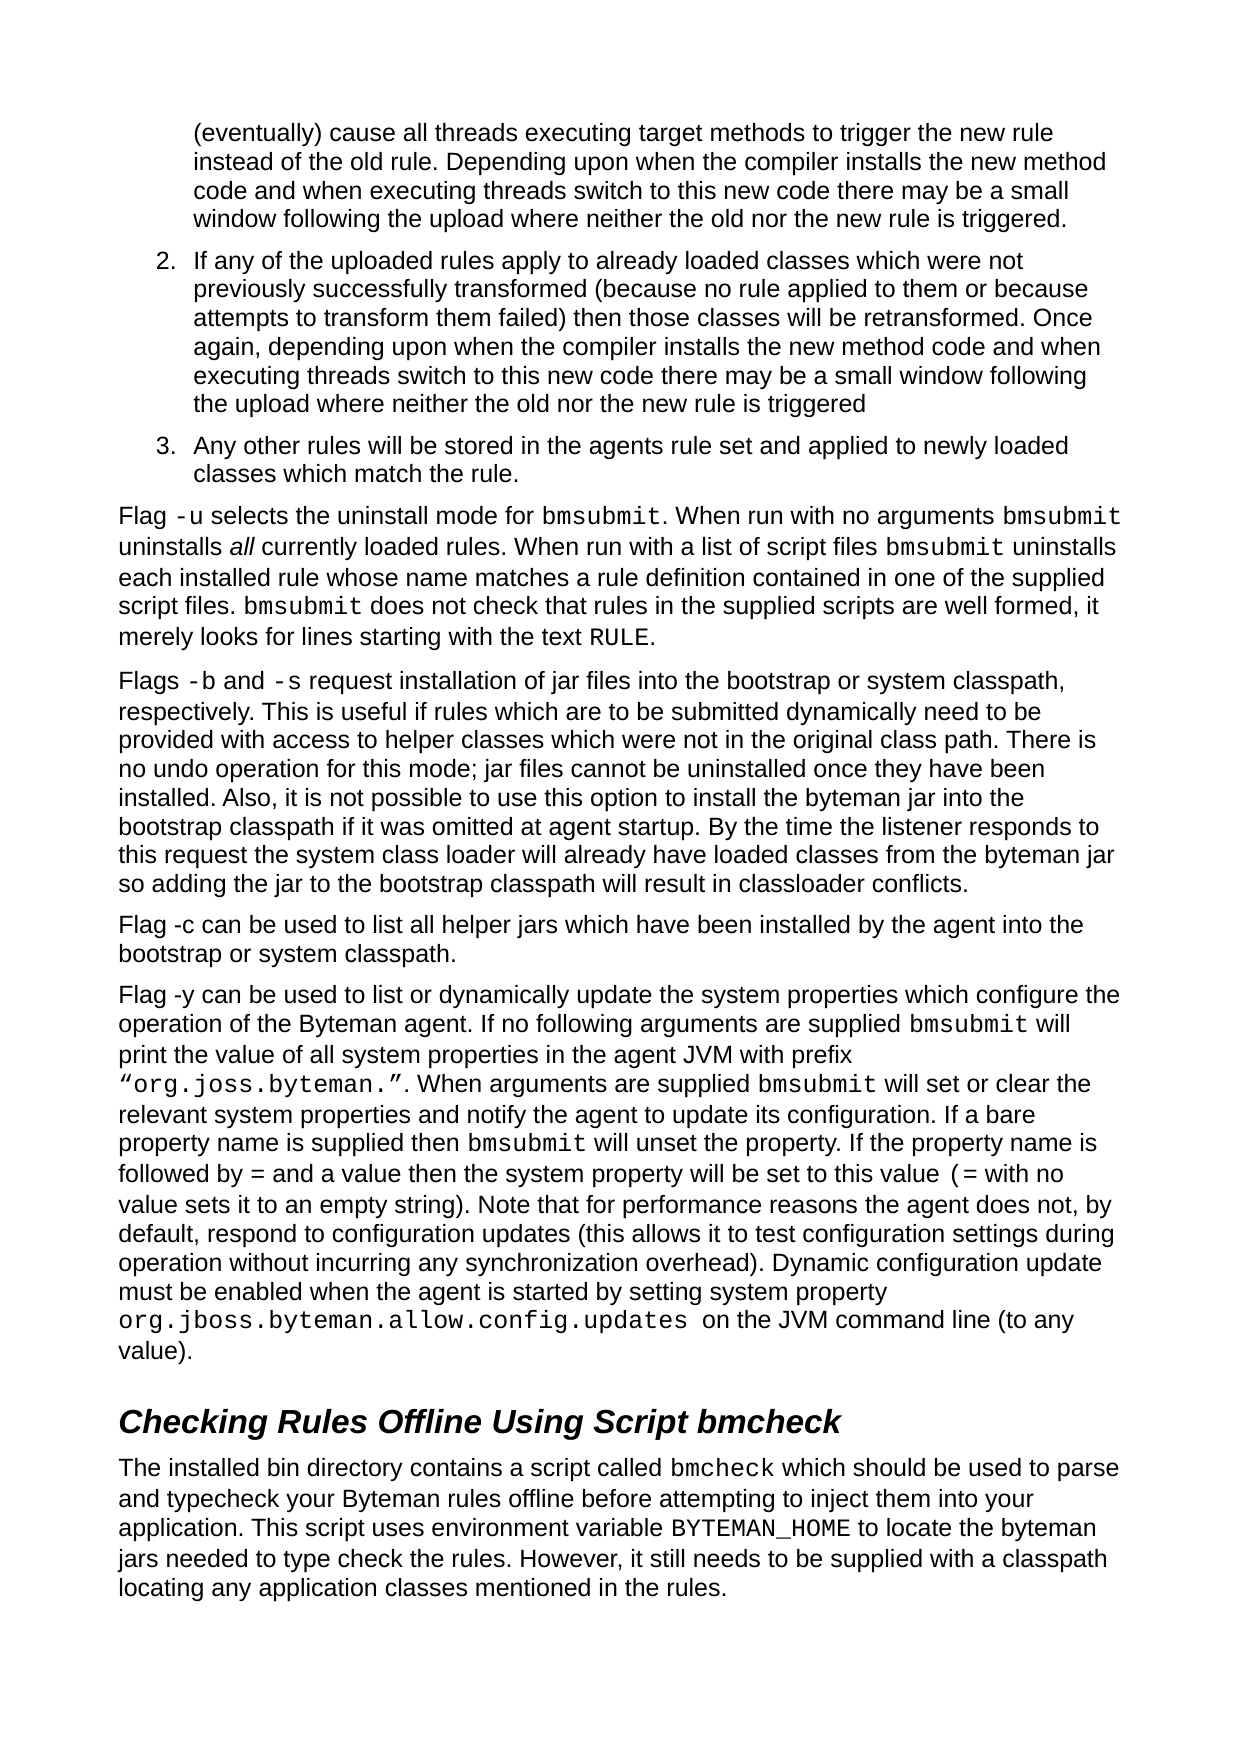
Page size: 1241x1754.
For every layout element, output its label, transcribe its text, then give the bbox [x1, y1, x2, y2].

list If any of the uploaded rules apply to already loaded classes which were not previously successfully transformed (because no rule applied to them or because attempts to transform them failed) then those classes will be retransformed. Once again, depending upon when the compiler installs the new method code and when executing threads switch to this new code there may be a small window following the upload where neither the old nor the new rule is triggered [156, 246, 1122, 418]
text Flag -y can be used to list or dynamically update the system properties which configure the operation of the Byteman agent. If no following arguments are supplied bmsubmit will print the value of all system properties in the agent JVM with prefix “org.joss.byteman.”. When arguments are supplied bmsubmit will set or clear the relevant system properties and notify the agent to update its configuration. If a bare property name is supplied then bmsubmit will unset the property. If the property name is followed by = and a value then the system property will be set to this value (= with no value sets it to an empty string). Note that for performance reasons the agent does not, by default, respond to configuration updates (this allows it to test configuration settings during operation without incurring any synchronization overhead). Dynamic configuration update must be enabled when the agent is started by setting system property org.jboss.byteman.allow.config.updates on the JVM command line (to any value). [118, 980, 1122, 1365]
list Any other rules will be stored in the agents rule set and applied to newly loaded classes which match the rule. [156, 431, 1122, 488]
text The installed bin directory contains a script called bmcheck which should be used to parse and typecheck your Byteman rules offline before attempting to inject them into your application. This script uses environment variable BYTEMAN_HOME to locate the byteman jars needed to type check the rules. However, it still needs to be supplied with a classpath locating any application classes mentioned in the rules. [118, 1453, 1122, 1602]
text Flag -c can be used to list all helper jars which have been installed by the agent into the bootstrap or system classpath. [118, 910, 1122, 968]
list (eventually) cause all threads executing target methods to trigger the new rule instead of the old rule. Depending upon when the compiler installs the new method code and when executing threads switch to this new code there may be a small window following the upload where neither the old nor the new rule is triggered. [156, 118, 1122, 233]
text Flags -b and -s request installation of jar files into the bootstrap or system classpath, respectively. This is useful if rules which are to be submitted dynamically need to be provided with access to helper classes which were not in the original class path. There is no undo operation for this mode; jar files cannot be uninstalled once they have been installed. Also, it is not possible to use this option to install the byteman jar into the bootstrap classpath if it was omitted at agent startup. By the time the listener responds to this request the system class loader will already have loaded classes from the byteman jar so adding the jar to the bootstrap classpath will result in classloader conflicts. [118, 666, 1122, 898]
text Flag -u selects the uninstall mode for bmsubmit. When run with no arguments bmsubmit uninstalls all currently loaded rules. When run with a list of script files bmsubmit uninstalls each installed rule whose name matches a rule definition contained in one of the supplied script files. bmsubmit does not check that rules in the supplied scripts are well formed, it merely looks for lines starting with the text RULE. [118, 501, 1122, 653]
subtitle Checking Rules Offline Using Script bmcheck [118, 1402, 1122, 1441]
